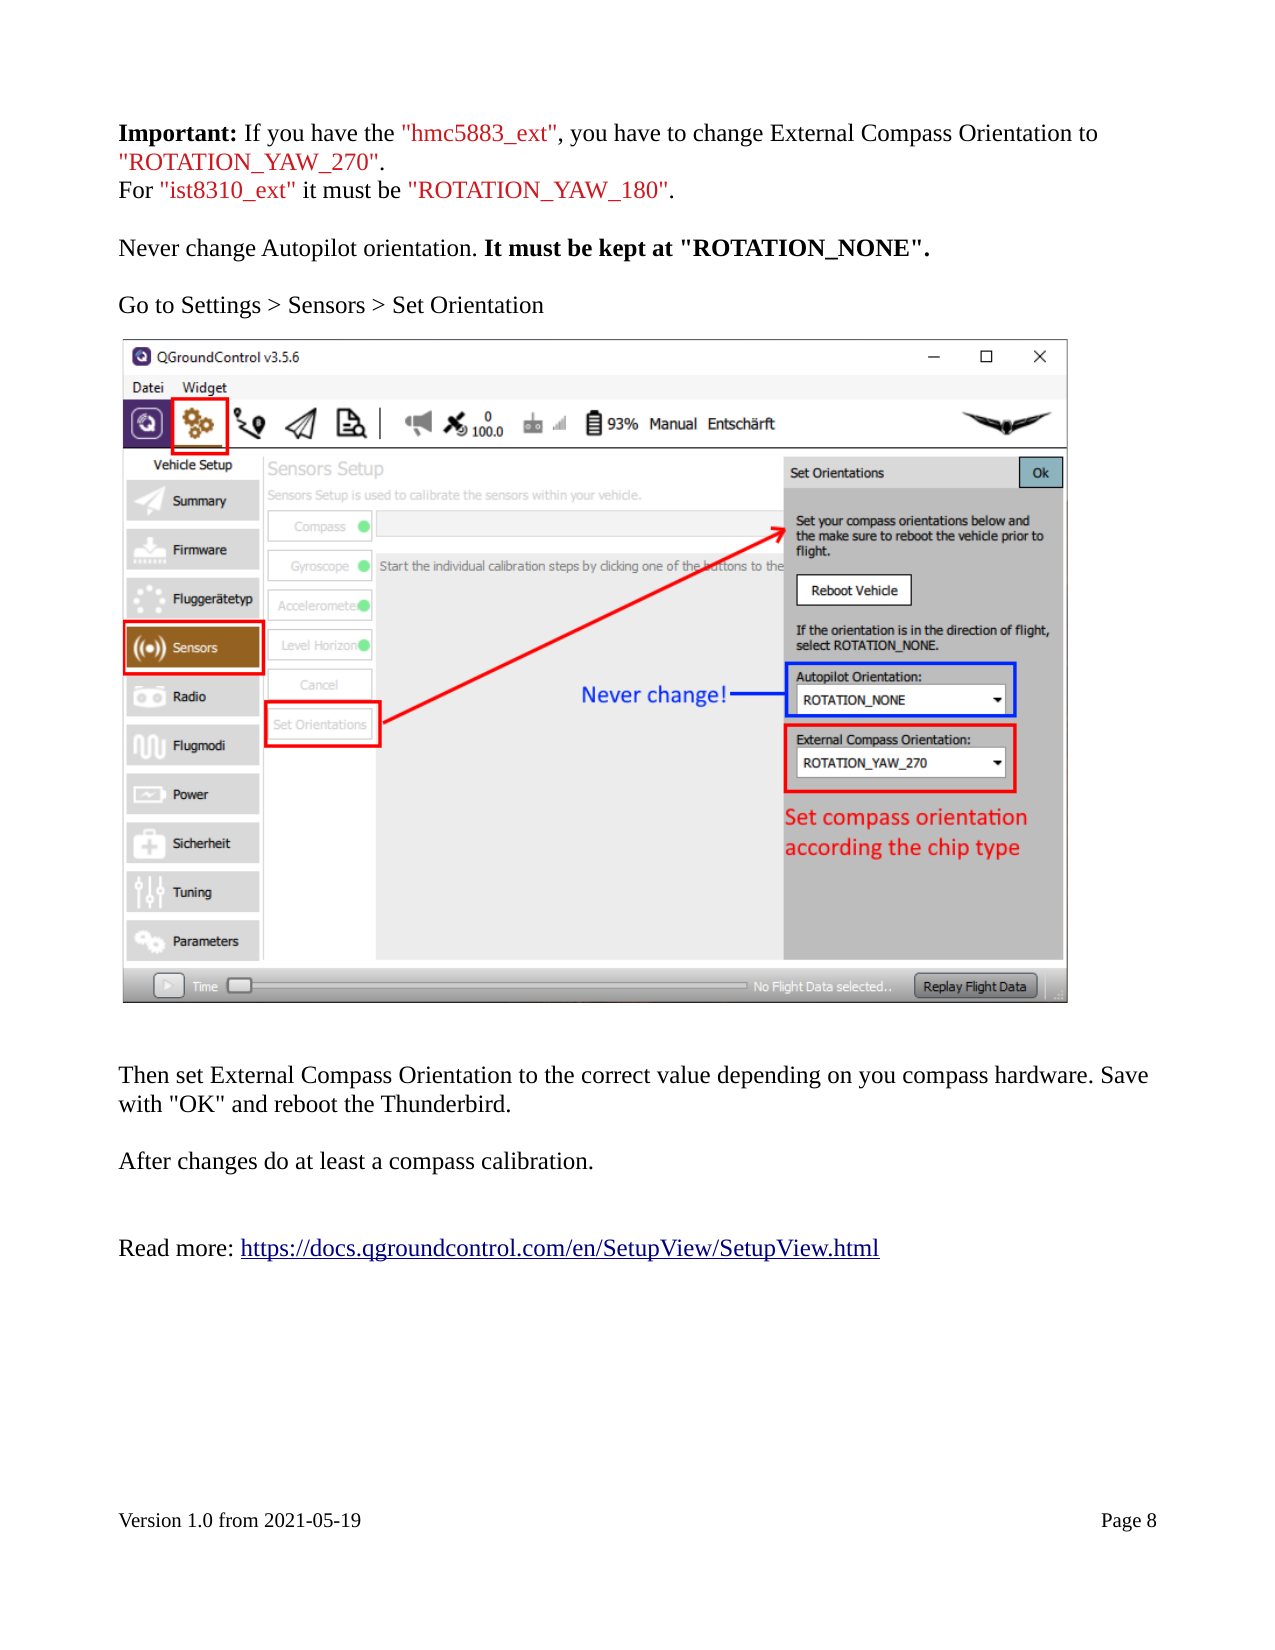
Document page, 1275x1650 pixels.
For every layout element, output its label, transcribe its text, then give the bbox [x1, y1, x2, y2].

text Then set External Compass Orientation to the correct value depending on you compass hardware. Save with "OK" and reboot the Thunderbird. [118, 1060, 1157, 1118]
text For "ist8310_ext" it must be "ROTATION_YAW_180". [118, 176, 1157, 204]
text Never change Autopilot orientation. It must be kept at "ROTATION_NONE". [118, 233, 1157, 262]
text Important: If you have the "hmc5883_ext", you have to change External Compass Orientation to "ROTATION_YAW_270". [118, 118, 1157, 176]
text Read more: https://docs.qgroundcontrol.com/en/SetupView/SetupView.html [118, 1233, 1157, 1261]
text After changes do at least a compass calibration. [118, 1146, 1157, 1175]
text Go to Settings > Sensors > Set Orientation [118, 291, 1157, 319]
picture [122, 339, 1068, 1003]
